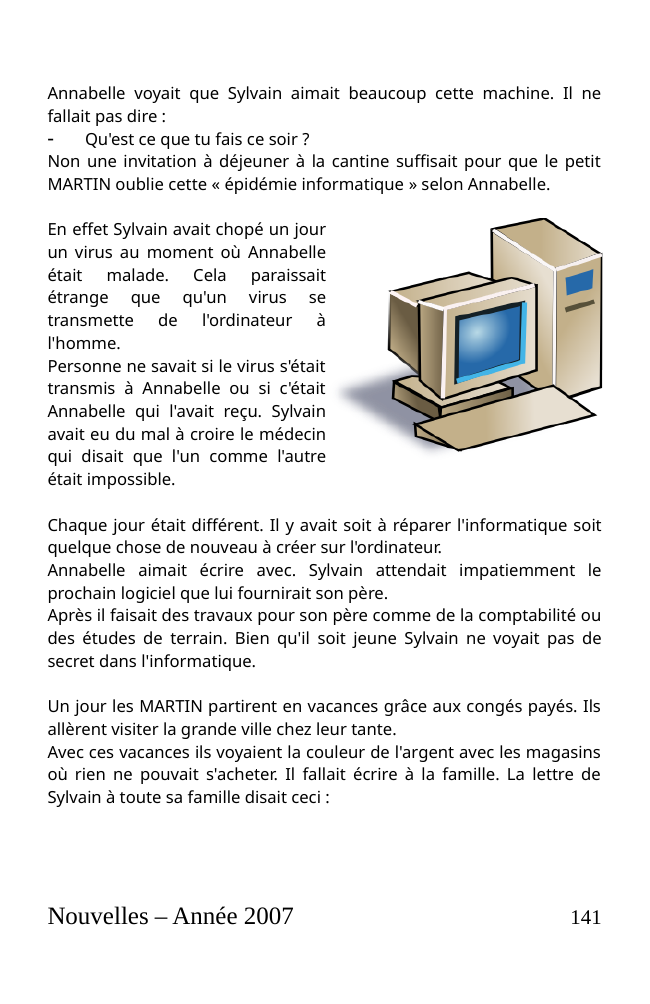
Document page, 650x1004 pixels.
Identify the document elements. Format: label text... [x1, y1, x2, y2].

text Après il faisait des travaux pour son père comme de la comptabilité ou des études de terrain. Bien qu'il soit jeune Sylvain ne voyait pas de secret dans l'informatique. [47, 604, 602, 672]
text Personne ne savait si le virus s'était transmis à Annabelle ou si c'était Annabelle qui l'avait reçu. Sylvain avait eu du mal à croire le médecin qui disait que l'un comme l'autre était impossible. [47, 354, 602, 491]
text En effet Sylvain avait chopé un jour un virus au moment où Annabelle était malade. Cela paraissait étrange que qu'un virus se transmette de l'ordinateur à l'homme. [47, 218, 326, 354]
text Annabelle aimait écrire avec. Sylvain attendait impatiemment le prochain logiciel que lui fournirait son père. [47, 559, 602, 604]
text Avec ces vacances ils voyaient la couleur de l'argent avec les magasins où rien ne pouvait s'acheter. Il fallait écrire à la famille. La lettre de Sylvain à toute sa famille disait ceci : [47, 740, 602, 808]
text Chaque jour était différent. Il y avait soit à réparer l'informatique soit quelque chose de nouveau à créer sur l'ordinateur. [47, 513, 602, 559]
text Non une invitation à déjeuner à la cantine suffisait pour que le petit MARTIN oublie cette « épidémie informatique » selon Annabelle. [47, 150, 602, 195]
text Un jour les MARTIN partirent en vacances grâce aux congés payés. Ils allèrent visiter la grande ville chez leur tante. [47, 695, 602, 740]
picture [326, 218, 603, 461]
list Qu'est ce que tu fais ce soir ? [47, 127, 602, 150]
text Annabelle voyait que Sylvain aimait beaucoup cette machine. Il ne fallait pas dire : [47, 82, 602, 127]
